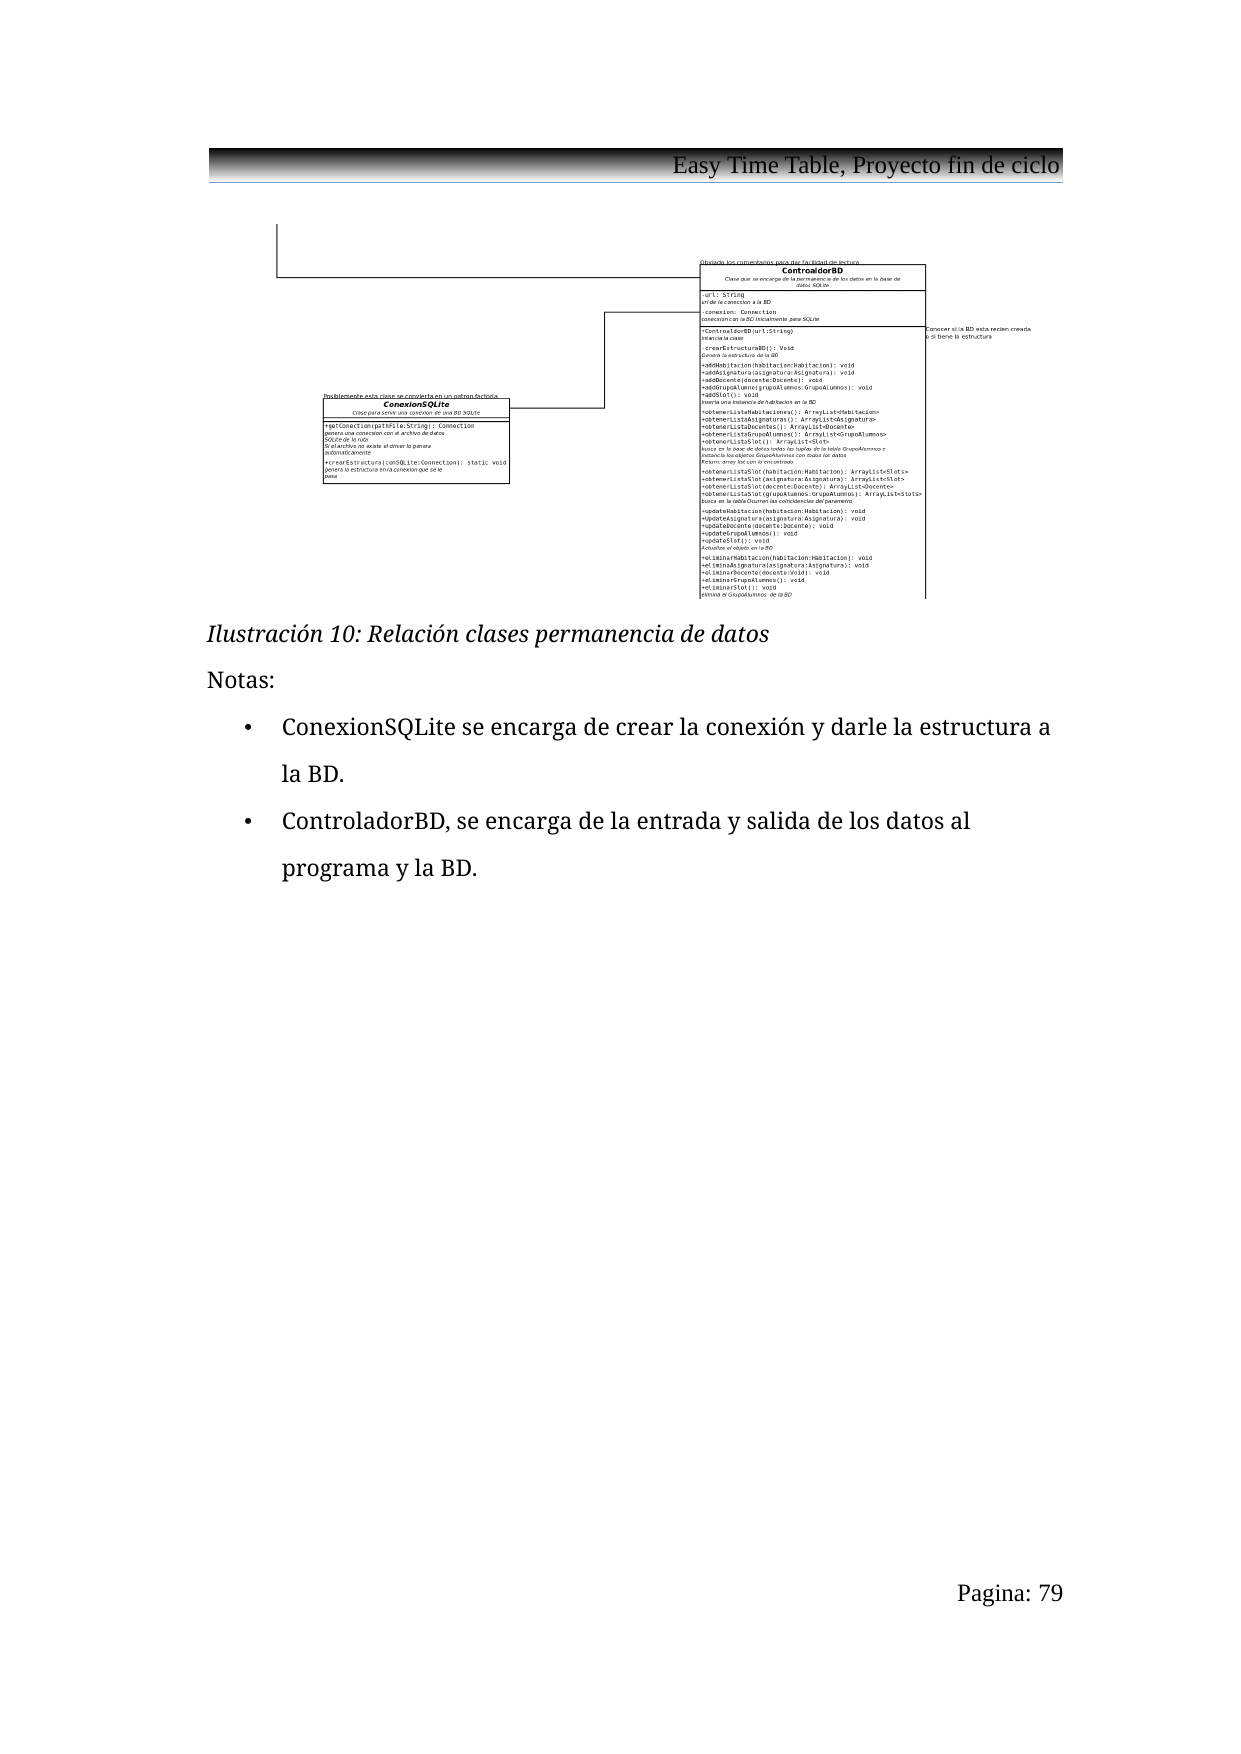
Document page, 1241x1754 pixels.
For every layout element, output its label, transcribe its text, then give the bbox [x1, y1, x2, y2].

text Notas: [207, 649, 1063, 696]
text [207, 212, 1064, 224]
picture [206, 224, 1063, 599]
list ControladorBD, se encarga de la entrada y salida de los datos al programa y la BD. [244, 805, 1063, 883]
text Ilustración 10: Relación clases permanencia de datos [207, 599, 1064, 649]
list ConexionSQLite se encarga de crear la conexión y darle la estructura a la BD. [244, 711, 1063, 789]
